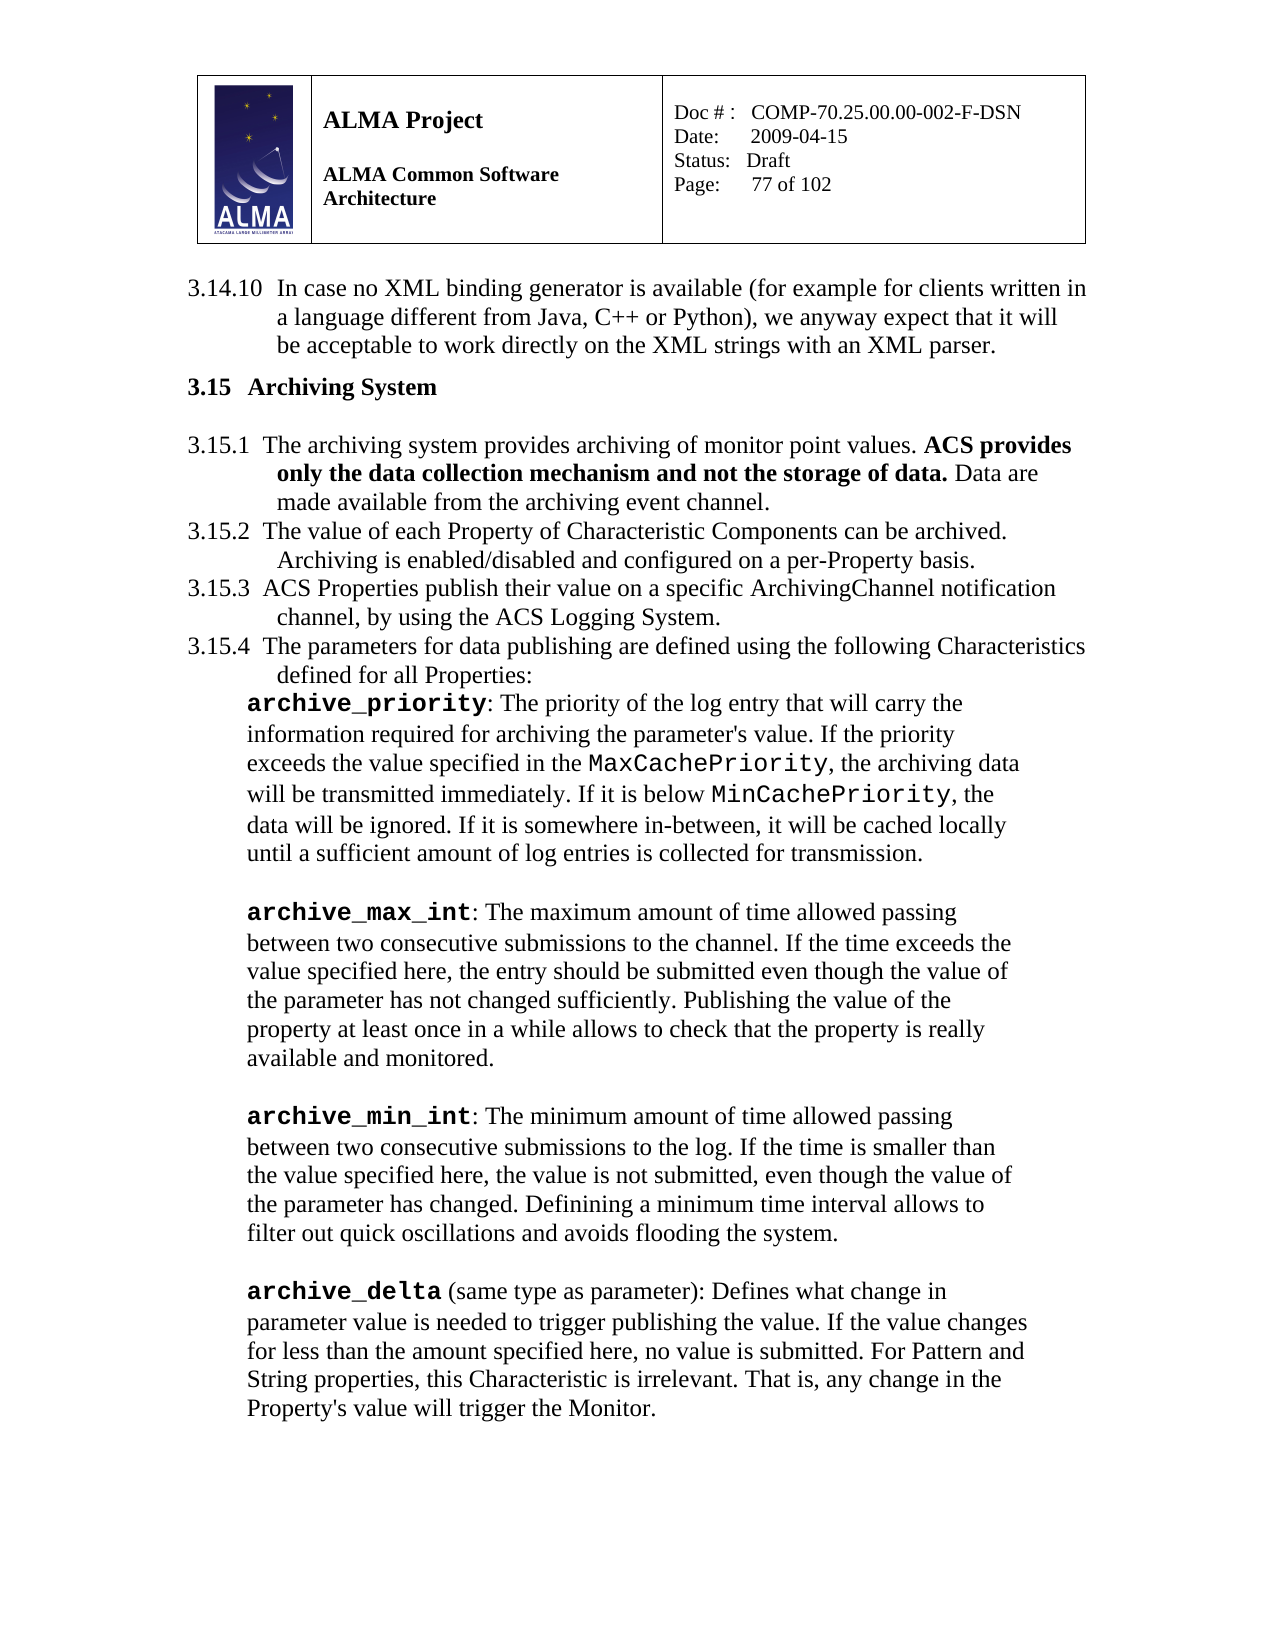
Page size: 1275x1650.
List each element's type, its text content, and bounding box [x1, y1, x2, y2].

text archive_min_int: The minimum amount of time allowed passing between two consecutive submissions to the log. If the time is smaller than the value specified here, the value is not submitted, even though the value of the parameter has changed. Definining a minimum time interval allows to filter out quick oscillations and avoids flooding the system. [247, 1101, 1028, 1247]
subtitle In case no XML binding generator is available (for example for clients written in a language different from Java, C++ or Python), we anyway expect that it will be acceptable to work directly on the XML strings with an XML parser. [187, 273, 1087, 359]
subtitle Archiving System [187, 372, 1087, 401]
text archive_priority: The priority of the log entry that will carry the information required for archiving the parameter's value. If the priority exceeds the value specified in the MaxCachePriority, the archiving data will be transmitted immediately. If it is below MinCachePriority, the data will be ignored. If it is somewhere in-between, it will be cached locally until a sufficient amount of log entries is collected for transmission. [247, 688, 1028, 867]
subtitle The archiving system provides archiving of monitor point values. ACS provides only the data collection mechanism and not the storage of data. Data are made available from the archiving event channel. [187, 430, 1087, 516]
subtitle The value of each Property of Characteristic Components can be archived. Archiving is enabled/disabled and configured on a per-Property basis. [187, 516, 1087, 573]
subtitle ACS Properties publish their value on a specific ArchivingChannel notification channel, by using the ACS Logging System. [187, 573, 1087, 631]
text archive_max_int: The maximum amount of time allowed passing between two consecutive submissions to the channel. If the time exceeds the value specified here, the entry should be submitted even though the value of the parameter has not changed sufficiently. Publishing the value of the property at least once in a while allows to check that the property is really available and monitored. [247, 897, 1028, 1071]
picture [214, 85, 293, 235]
text archive_delta (same type as parameter): Defines what change in parameter value is needed to trigger publishing the value. If the value changes for less than the amount specified here, no value is submitted. For Pattern and String properties, this Characteristic is irrelevant. That is, any change in the Property's value will trigger the Monitor. [247, 1276, 1028, 1422]
subtitle The parameters for data publishing are defined using the following Characteristics defined for all Properties: [187, 631, 1087, 688]
